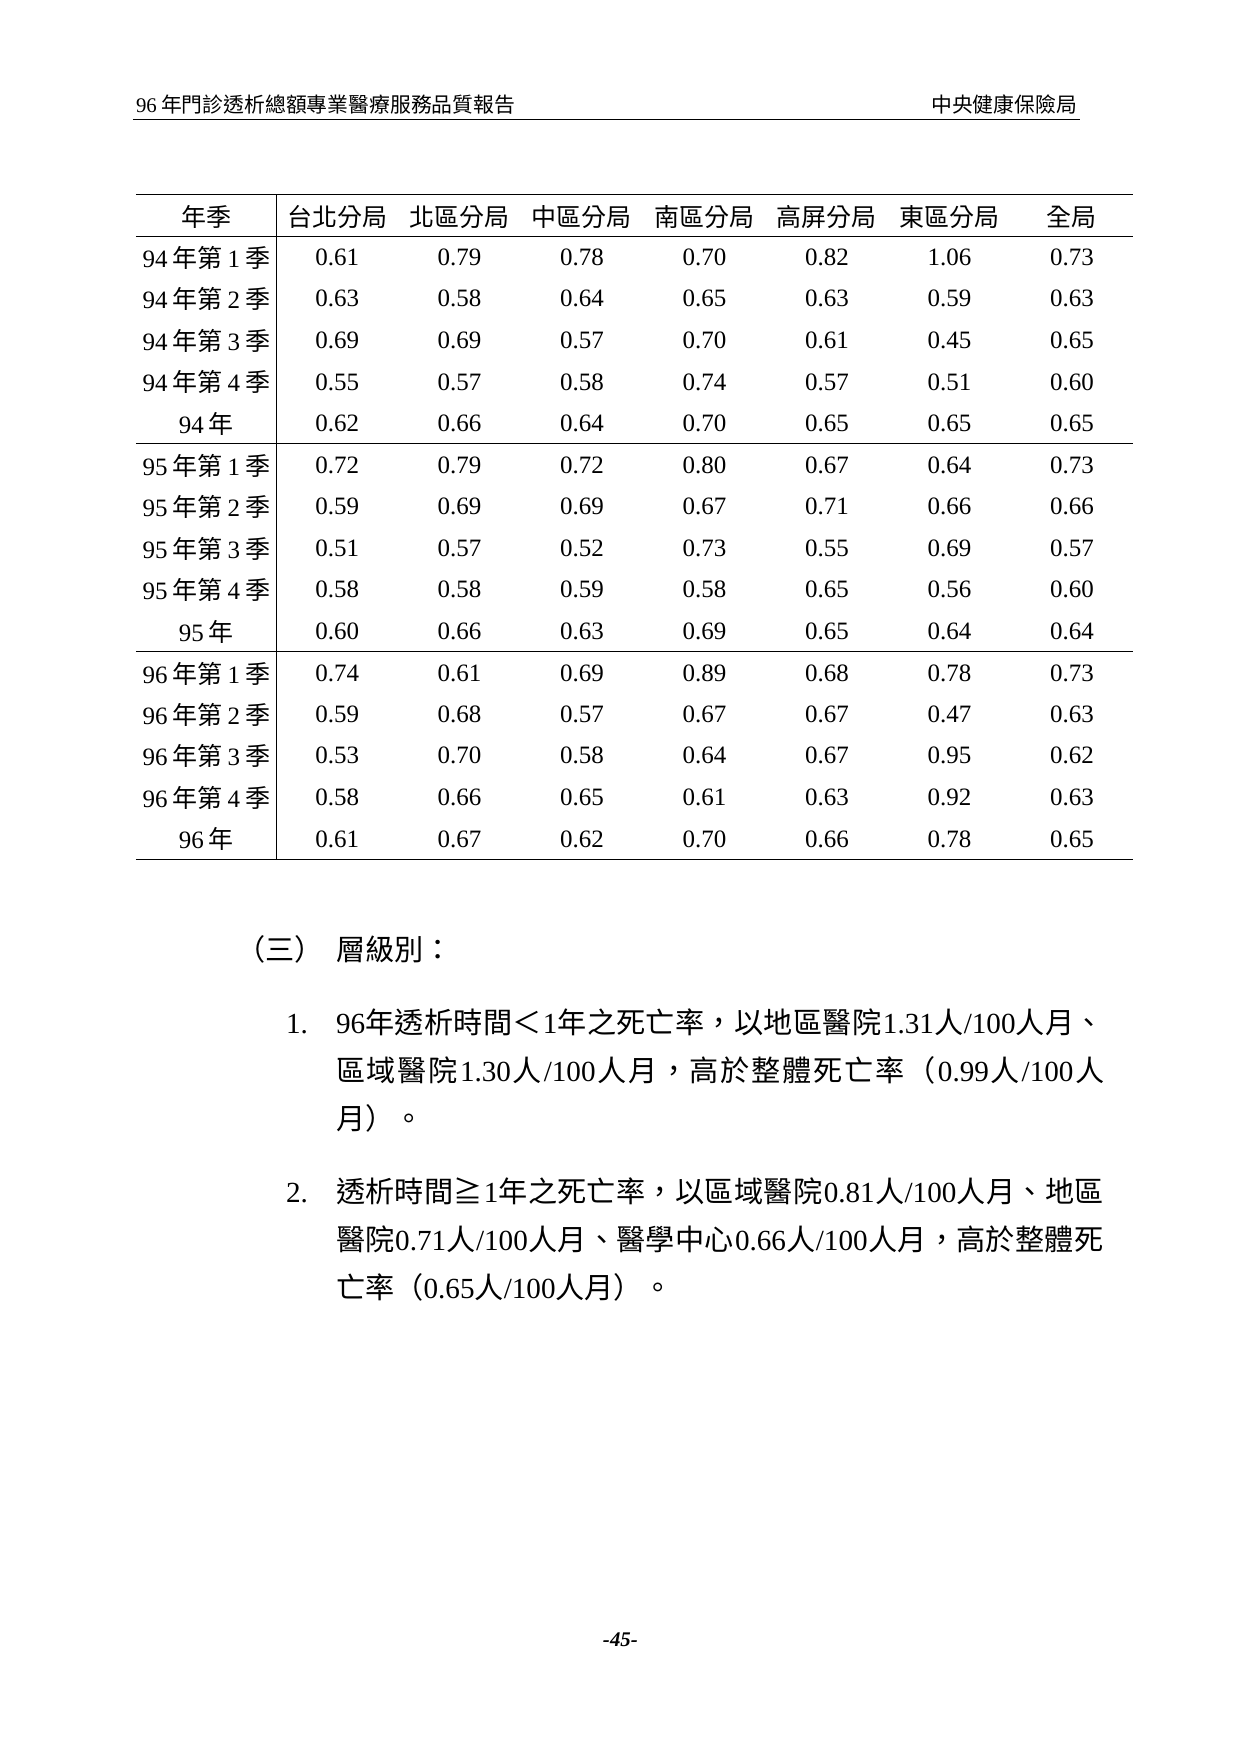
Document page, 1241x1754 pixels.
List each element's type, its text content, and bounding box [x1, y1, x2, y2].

table_cell 0.62 [1010, 734, 1133, 776]
table_cell 0.65 [520, 776, 643, 817]
table_cell 94年 [136, 402, 276, 443]
table_cell 0.61 [398, 652, 520, 693]
table_cell 95年第2季 [136, 485, 276, 526]
table_cell 0.60 [277, 610, 398, 651]
table_header 年季 [136, 195, 276, 236]
table_cell 0.66 [1010, 485, 1133, 526]
table_cell 0.73 [1010, 237, 1133, 277]
table_cell 0.80 [643, 444, 765, 485]
table_cell 96年第4季 [136, 776, 276, 817]
table_cell 0.95 [888, 734, 1010, 776]
table_cell 0.74 [277, 652, 398, 693]
table_cell 0.57 [398, 360, 520, 402]
table_cell 0.67 [398, 818, 520, 859]
table_cell 0.63 [277, 277, 398, 319]
table_cell 0.67 [765, 444, 888, 485]
table_cell 0.60 [1010, 360, 1133, 402]
table_cell 0.70 [643, 402, 765, 443]
table_cell 95年第3季 [136, 526, 276, 568]
table_cell 0.72 [277, 444, 398, 485]
table_cell 0.69 [398, 319, 520, 360]
table_cell 0.56 [888, 568, 1010, 609]
table_cell 95年 [136, 610, 276, 651]
table_cell 0.66 [398, 610, 520, 651]
table_cell 0.55 [277, 360, 398, 402]
table_header 南區分局 [643, 195, 765, 236]
table_cell 0.65 [1010, 319, 1133, 360]
table_cell 0.74 [643, 360, 765, 402]
table_cell 0.66 [888, 485, 1010, 526]
table_cell 0.64 [520, 402, 643, 443]
table_cell 0.66 [765, 818, 888, 859]
list 透析時間≧1年之死亡率，以區域醫院0.81人/100人月、地區醫院0.71人/100人月、醫學中心0.66人/100人月，高於整體死亡率（0.65人/100人月）。 [286, 1164, 1104, 1308]
table_cell 0.65 [765, 568, 888, 609]
table_cell 0.68 [765, 652, 888, 693]
table_cell 0.65 [1010, 818, 1133, 859]
table_cell 0.45 [888, 319, 1010, 360]
table_cell 94年第2季 [136, 277, 276, 319]
table_cell 0.73 [1010, 652, 1133, 693]
table_cell 0.63 [1010, 693, 1133, 734]
table_cell 0.64 [643, 734, 765, 776]
table_cell 0.64 [888, 444, 1010, 485]
table_cell 0.57 [398, 526, 520, 568]
table_cell 0.59 [520, 568, 643, 609]
table_cell 0.67 [765, 693, 888, 734]
table_cell 0.73 [643, 526, 765, 568]
table_cell 0.61 [277, 818, 398, 859]
table_cell 0.78 [888, 818, 1010, 859]
table_cell 0.58 [277, 776, 398, 817]
table_cell 0.58 [398, 277, 520, 319]
table_cell 0.59 [277, 485, 398, 526]
table_cell 0.59 [888, 277, 1010, 319]
table_cell 0.53 [277, 734, 398, 776]
table_cell 96年第2季 [136, 693, 276, 734]
table_cell 0.60 [1010, 568, 1133, 609]
table_cell 0.65 [643, 277, 765, 319]
table_cell 0.64 [1010, 610, 1133, 651]
table_cell 94年第1季 [136, 237, 276, 277]
table_cell 0.63 [765, 776, 888, 817]
table_cell 0.61 [277, 237, 398, 277]
table_cell 0.72 [520, 444, 643, 485]
table_cell 0.57 [765, 360, 888, 402]
table_cell 0.79 [398, 237, 520, 277]
table_header 東區分局 [888, 195, 1010, 236]
table_cell 0.79 [398, 444, 520, 485]
table_cell 0.57 [1010, 526, 1133, 568]
table_cell 0.64 [888, 610, 1010, 651]
table_cell 0.71 [765, 485, 888, 526]
table_cell 0.55 [765, 526, 888, 568]
table_header 中區分局 [520, 195, 643, 236]
table_cell 0.67 [643, 485, 765, 526]
table_cell 0.51 [888, 360, 1010, 402]
table_cell 0.67 [765, 734, 888, 776]
table_cell 95年第1季 [136, 444, 276, 485]
table_cell 0.66 [398, 402, 520, 443]
table_cell 0.58 [643, 568, 765, 609]
table_cell 0.69 [398, 485, 520, 526]
table_cell 0.62 [520, 818, 643, 859]
table_cell 0.58 [277, 568, 398, 609]
table_cell 0.65 [765, 402, 888, 443]
table_cell 0.78 [888, 652, 1010, 693]
table_cell 0.62 [277, 402, 398, 443]
table_cell 0.58 [398, 568, 520, 609]
table_cell 94年第4季 [136, 360, 276, 402]
table_cell 0.69 [888, 526, 1010, 568]
table_cell 0.68 [398, 693, 520, 734]
table_cell 0.63 [1010, 776, 1133, 817]
table_cell 94年第3季 [136, 319, 276, 360]
table_cell 95年第4季 [136, 568, 276, 609]
list 層級別： [236, 922, 1104, 970]
table_cell 0.73 [1010, 444, 1133, 485]
table_cell 0.63 [1010, 277, 1133, 319]
table_cell 0.69 [520, 652, 643, 693]
table_cell 0.63 [520, 610, 643, 651]
table_cell 0.69 [277, 319, 398, 360]
table_cell 0.58 [520, 360, 643, 402]
table_cell 96年第3季 [136, 734, 276, 776]
table_cell 0.78 [520, 237, 643, 277]
table_cell 0.59 [277, 693, 398, 734]
table_cell 0.66 [398, 776, 520, 817]
table_cell 0.69 [520, 485, 643, 526]
table_cell 0.65 [765, 610, 888, 651]
table_header 高屏分局 [765, 195, 888, 236]
table_cell 0.52 [520, 526, 643, 568]
table_cell 0.63 [765, 277, 888, 319]
table_cell 0.82 [765, 237, 888, 277]
table_cell 0.67 [643, 693, 765, 734]
table_cell 0.47 [888, 693, 1010, 734]
table_header 全局 [1010, 195, 1133, 236]
table_cell 0.92 [888, 776, 1010, 817]
table_cell 0.57 [520, 693, 643, 734]
table_header 北區分局 [398, 195, 520, 236]
table_cell 0.70 [643, 237, 765, 277]
table_cell 0.58 [520, 734, 643, 776]
table_cell 0.65 [888, 402, 1010, 443]
table_cell 0.65 [1010, 402, 1133, 443]
table_cell 0.51 [277, 526, 398, 568]
table_cell 0.57 [520, 319, 643, 360]
table_header 台北分局 [277, 195, 398, 236]
table_cell 0.70 [643, 319, 765, 360]
table_cell 0.61 [765, 319, 888, 360]
table_cell 96年 [136, 818, 276, 859]
table_cell 1.06 [888, 237, 1010, 277]
table_cell 0.64 [520, 277, 643, 319]
table_cell 0.70 [398, 734, 520, 776]
table_cell 0.69 [643, 610, 765, 651]
table_cell 0.61 [643, 776, 765, 817]
list 96年透析時間＜1年之死亡率，以地區醫院1.31人/100人月、區域醫院1.30人/100人月，高於整體死亡率（0.99人/100人月）。 [286, 995, 1104, 1139]
table_cell 96年第1季 [136, 652, 276, 693]
table_cell 0.89 [643, 652, 765, 693]
table_cell 0.70 [643, 818, 765, 859]
